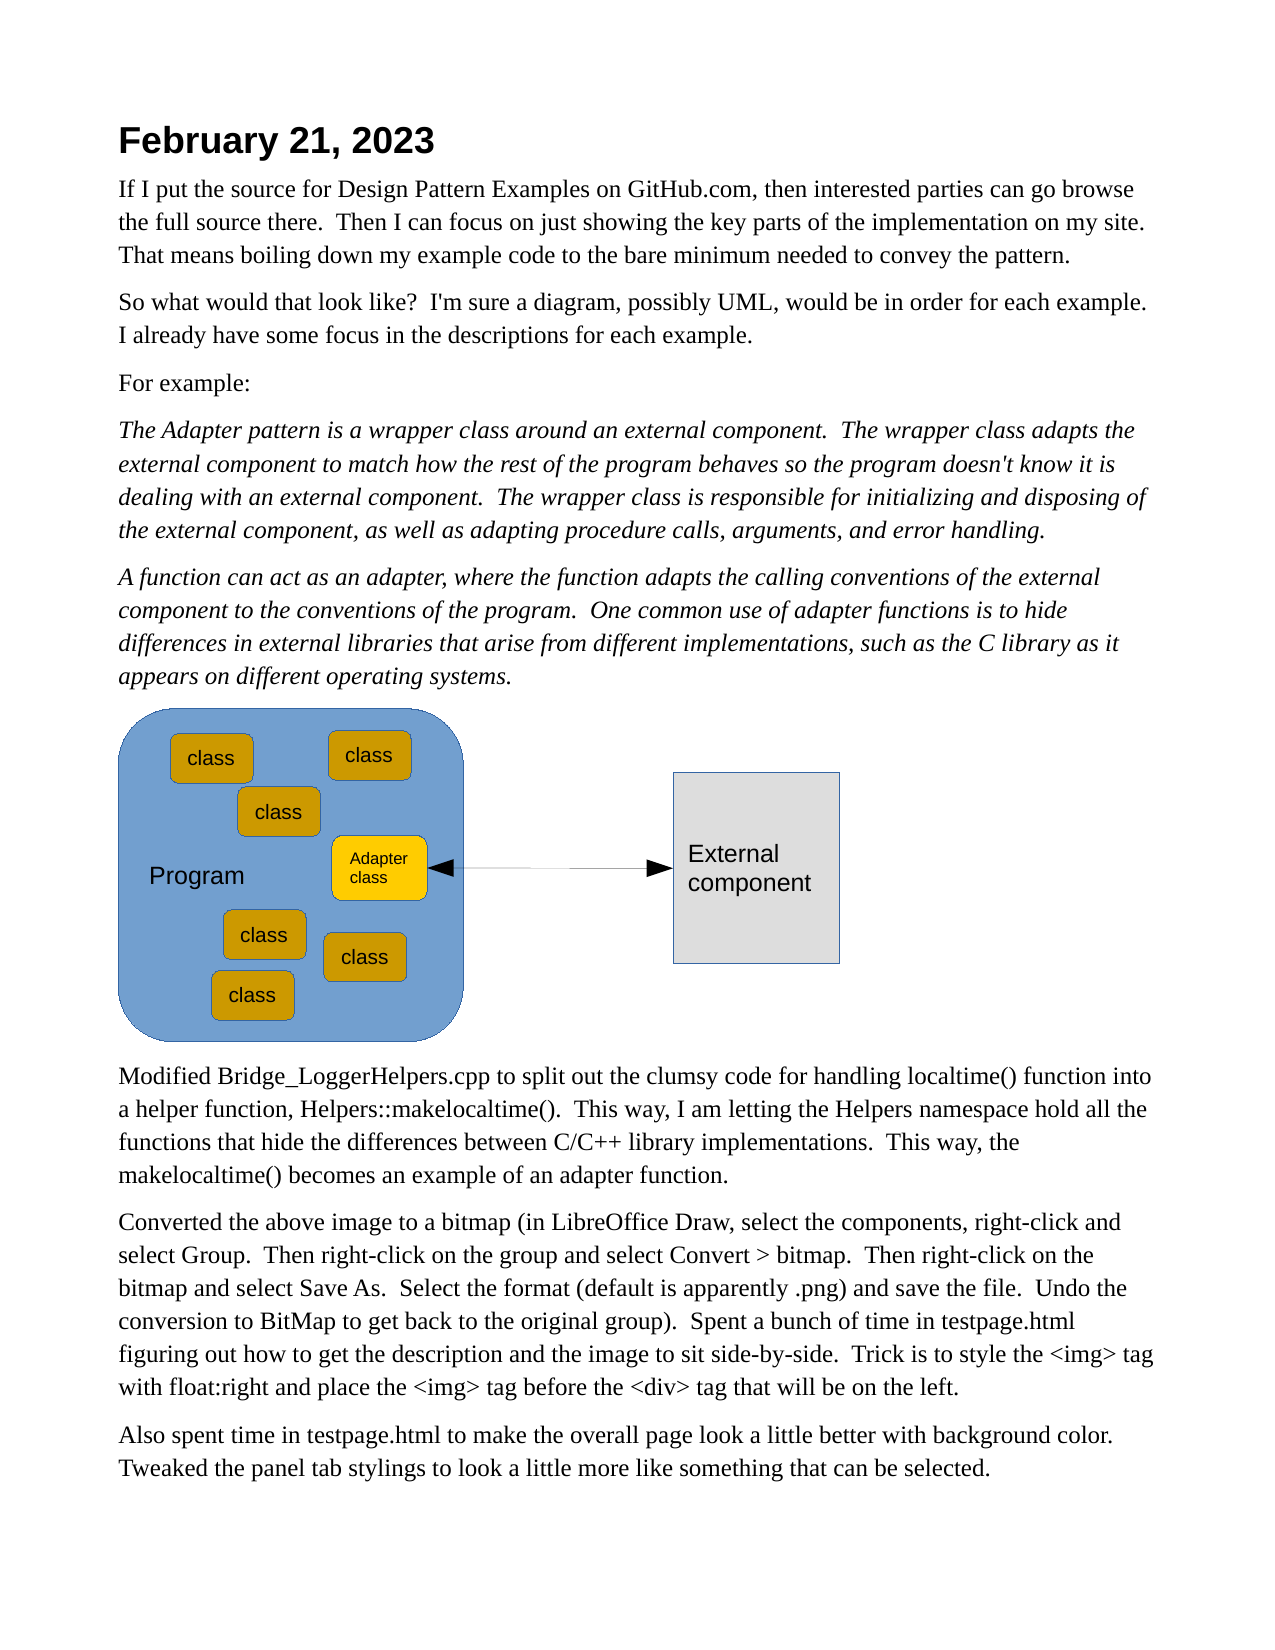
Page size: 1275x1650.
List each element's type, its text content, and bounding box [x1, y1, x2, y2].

text For example: [118, 368, 1157, 397]
text Modified Bridge_LoggerHelpers.cpp to split out the clumsy code for handling localtime() function into a helper function, Helpers::makelocaltime(). This way, I am letting the Helpers namespace hold all the functions that hide the differences between C/C++ library implementations. This way, the makelocaltime() becomes an example of an adapter function. [118, 1061, 1157, 1188]
text Also spent time in testpage.html to make the overall page look a little better with background color. Tweaked the panel tab stylings to look a little more like something that can be selected. [118, 1420, 1157, 1482]
text Converted the above image to a bitmap (in LibreOffice Draw, select the components, right-click and select Group. Then right-click on the group and select Convert > bitmap. Then right-click on the bitmap and select Save As. Select the format (default is apparently .png) and save the file. Undo the conversion to BitMap to get back to the original group). Spent a bunch of time in testpage.html figuring out how to get the description and the image to sit side-by-side. Trick is to style the <img> tag with float:right and place the <img> tag before the <div> tag that will be on the left. [118, 1207, 1157, 1401]
subtitle February 21, 2023 [118, 118, 1157, 161]
text A function can act as an adapter, where the function adapts the calling conventions of the external component to the conventions of the program. One common use of adapter functions is to hide differences in external libraries that arise from different implementations, such as the C library as it appears on different operating systems. [118, 562, 1157, 690]
text If I put the source for Design Pattern Examples on GitHub.com, then interested parties can go browse the full source there. Then I can focus on just showing the key parts of the implementation on my site. That means boiling down my example code to the bare minimum needed to convey the pattern. [118, 174, 1157, 268]
text So what would that look like? I'm sure a diagram, possibly UML, would be in order for each example. I already have some focus in the descriptions for each example. [118, 287, 1157, 349]
text The Adapter pattern is a wrapper class around an external component. The wrapper class adapts the external component to match how the rest of the program behaves so the program doesn't know it is dealing with an external component. The wrapper class is responsible for initializing and disposing of the external component, as well as adapting procedure calls, arguments, and error handling. [118, 416, 1157, 543]
